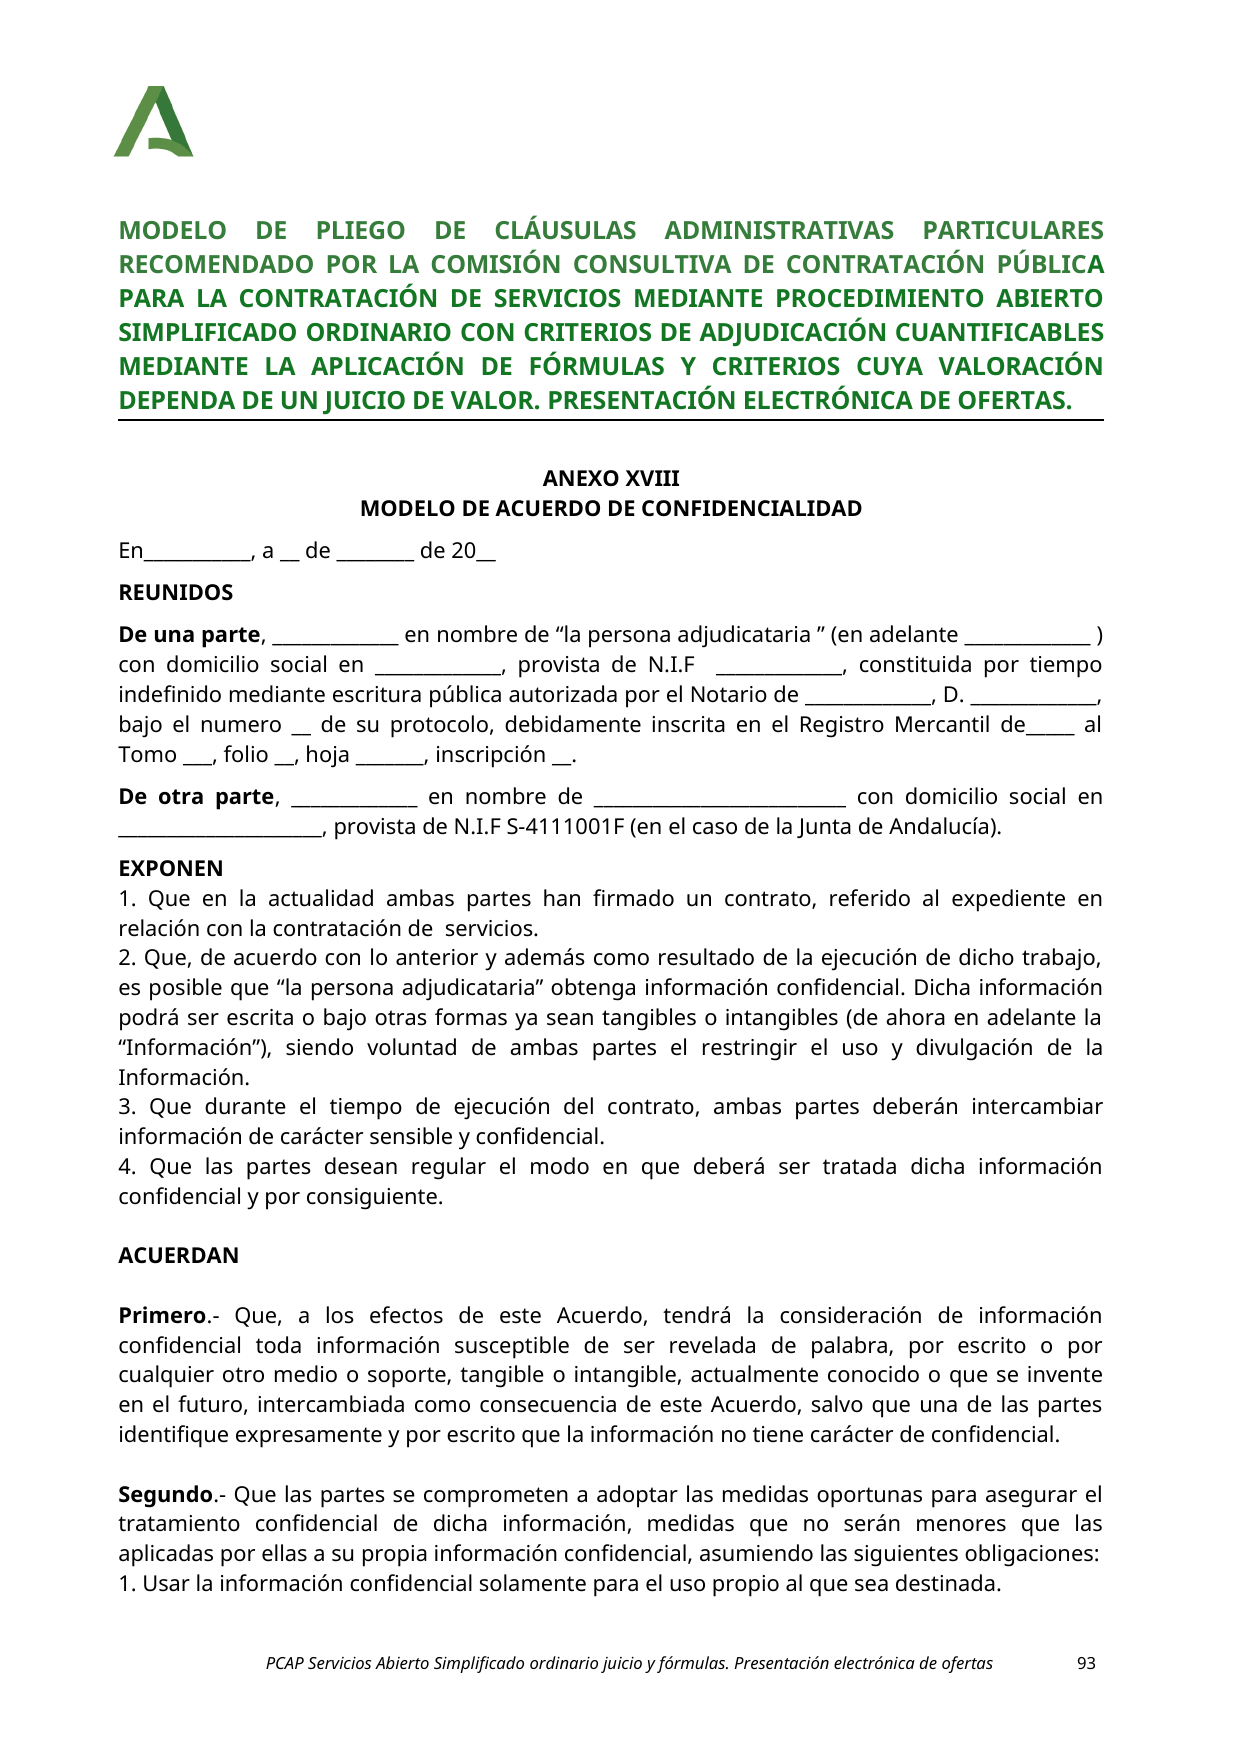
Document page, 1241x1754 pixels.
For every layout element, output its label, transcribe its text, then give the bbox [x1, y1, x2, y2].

text REUNIDOS [118, 577, 1104, 607]
text En___________, a __ de ________ de 20__ [118, 535, 1104, 564]
text ANEXO XVIII [118, 463, 1104, 492]
text De una parte, _____________ en nombre de “la persona adjudicataria ” (en adelante _____________ ) con domicilio social en _____________, provista de N.I.F _____________, constituida por tiempo indefinido mediante escritura pública autorizada por el Notario de _____________, D. _____________, bajo el numero __ de su protocolo, debidamente inscrita en el Registro Mercantil de_____ al Tomo ___, folio __, hoja _______, inscripción __. [118, 619, 1104, 768]
text ACUERDAN [118, 1240, 1104, 1270]
picture [109, 81, 198, 161]
text EXPONEN [118, 853, 1022, 883]
text De otra parte, _____________ en nombre de __________________________ con domicilio social en _____________________, provista de N.I.F S-4111001F (en el caso de la Junta de Andalucía). [118, 781, 1104, 840]
text Segundo.- Que las partes se comprometen a adoptar las medidas oportunas para asegurar el tratamiento confidencial de dicha información, medidas que no serán menores que las aplicadas por ellas a su propia información confidencial, asumiendo las siguientes obligaciones: [118, 1478, 1104, 1568]
text 1. Que en la actualidad ambas partes han firmado un contrato, referido al expediente en relación con la contratación de servicios. [118, 883, 1104, 942]
text 4. Que las partes desean regular el modo en que deberá ser tratada dicha información confidencial y por consiguiente. [118, 1151, 1104, 1210]
text Primero.- Que, a los efectos de este Acuerdo, tendrá la consideración de información confidencial toda información susceptible de ser revelada de palabra, por escrito o por cualquier otro medio o soporte, tangible o intangible, actualmente conocido o que se invente en el futuro, intercambiada como consecuencia de este Acuerdo, salvo que una de las partes identifique expresamente y por escrito que la información no tiene carácter de confidencial. [118, 1300, 1104, 1449]
text 2. Que, de acuerdo con lo anterior y además como resultado de la ejecución de dicho trabajo, es posible que “la persona adjudicataria” obtenga información confidencial. Dicha información podrá ser escrita o bajo otras formas ya sean tangibles o intangibles (de ahora en adelante la “Información”), siendo voluntad de ambas partes el restringir el uso y divulgación de la Información. [118, 942, 1104, 1091]
text 1. Usar la información confidencial solamente para el uso propio al que sea destinada. [118, 1568, 1104, 1598]
text 3. Que durante el tiempo de ejecución del contrato, ambas partes deberán intercambiar información de carácter sensible y confidencial. [118, 1091, 1104, 1151]
text MODELO DE PLIEGO DE CLÁUSULAS ADMINISTRATIVAS PARTICULARES RECOMENDADO POR LA COMISIÓN CONSULTIVA DE CONTRATACIÓN PÚBLICA PARA LA CONTRATACIÓN DE SERVICIOS MEDIANTE PROCEDIMIENTO ABIERTO SIMPLIFICADO ORDINARIO CON CRITERIOS DE ADJUDICACIÓN CUANTIFICABLES MEDIANTE LA APLICACIÓN DE FÓRMULAS Y CRITERIOS CUYA VALORACIÓN DEPENDA DE UN JUICIO DE VALOR. PRESENTACIÓN ELECTRÓNICA DE OFERTAS. [118, 213, 1104, 419]
text MODELO DE ACUERDO DE CONFIDENCIALIDAD [118, 492, 1104, 522]
